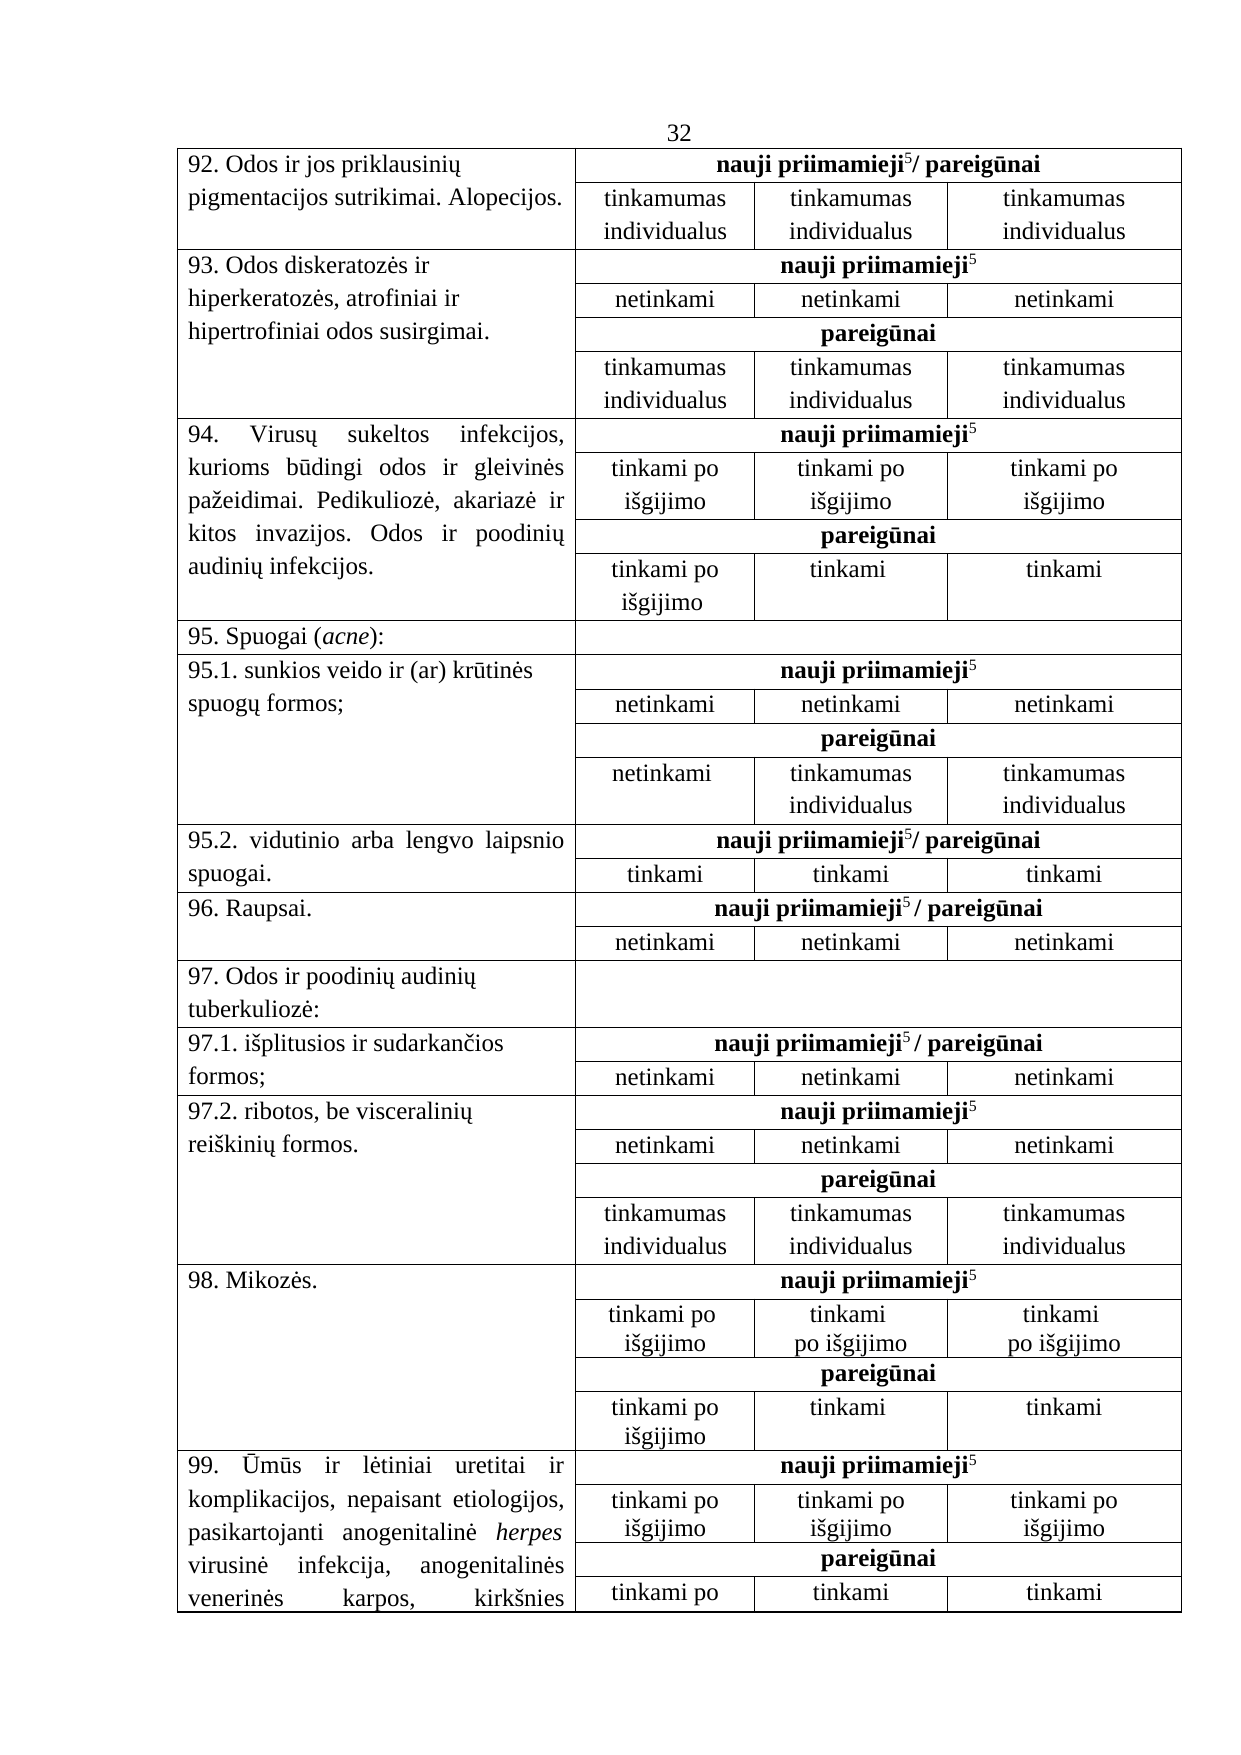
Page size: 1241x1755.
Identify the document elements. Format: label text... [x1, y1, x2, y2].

table_cell pareigūnai [576, 1164, 1181, 1197]
table_cell netinkami [576, 1062, 754, 1095]
table_cell pareigūnai [576, 318, 1181, 351]
table_cell 92. Odos ir jos priklausinių pigmentacijos sutrikimai. Alopecijos. [178, 149, 575, 249]
table_cell pareigūnai [576, 1543, 1181, 1576]
table_cell 95.1. sunkios veido ir (ar) krūtinės spuogų formos; [178, 655, 575, 824]
table_cell tinkamumas individualus [948, 758, 1181, 824]
table_cell netinkami [755, 927, 947, 960]
table_cell tinkamumas individualus [755, 1198, 947, 1264]
table_cell netinkami [576, 758, 754, 824]
table_cell nauji priimamieji5 [576, 1096, 1181, 1129]
table_cell pareigūnai [576, 1358, 1181, 1391]
table_cell 97. Odos ir poodinių audinių tuberkuliozė: [178, 961, 575, 1027]
table_cell nauji priimamieji5 [576, 419, 1181, 452]
table_cell 94. Virusų sukeltos infekcijos, kurioms būdingi odos ir gleivinės pažeidimai. Pedikuliozė, akariazė ir kitos invazijos. Odos ir poodinių audinių infekcijos. [178, 419, 575, 620]
table_cell tinkami po išgijimo [576, 1300, 754, 1357]
table_cell tinkamumas individualus [755, 758, 947, 824]
table_cell tinkamumas individualus [755, 183, 947, 249]
table_cell 95.2. vidutinio arba lengvo laipsnio spuogai. [178, 825, 575, 892]
table_cell 99. Ūmūs ir lėtiniai uretitai ir komplikacijos, nepaisant etiologijos, pasikartojanti anogenitalinė herpes virusinė infekcija, anogenitalinės venerinės karpos, kirkšnies [178, 1451, 575, 1611]
table_cell netinkami [948, 927, 1181, 960]
table_cell tinkamumas individualus [948, 352, 1181, 418]
table_cell tinkami [948, 1577, 1181, 1611]
table_cell netinkami [576, 1130, 754, 1163]
table_cell nauji priimamieji5 [576, 655, 1181, 688]
table_cell tinkami [948, 554, 1181, 620]
table_cell tinkamumas individualus [948, 183, 1181, 249]
table_cell tinkamumas individualus [576, 352, 754, 418]
table_cell 93. Odos diskeratozės ir hiperkeratozės, atrofiniai ir hipertrofiniai odos susirgimai. [178, 250, 575, 418]
table_cell tinkamumas individualus [576, 1198, 754, 1264]
table_cell tinkami po išgijimo [576, 1485, 754, 1542]
table_cell netinkami [755, 284, 947, 317]
table_cell netinkami [576, 284, 754, 317]
table_cell netinkami [755, 690, 947, 722]
table_cell tinkami po išgijimo [576, 1392, 754, 1449]
table_cell netinkami [948, 1062, 1181, 1095]
table_cell tinkami po išgijimo [755, 1300, 947, 1357]
table_cell [576, 961, 1181, 1027]
table_cell tinkami po išgijimo [948, 453, 1181, 519]
table_cell 97.1. išplitusios ir sudarkančios formos; [178, 1028, 575, 1095]
table_cell nauji priimamieji5 / pareigūnai [576, 893, 1181, 926]
table_cell tinkami [948, 1392, 1181, 1449]
table_cell nauji priimamieji5 [576, 1265, 1181, 1298]
table_cell nauji priimamieji5 [576, 250, 1181, 283]
table_cell tinkamumas individualus [576, 183, 754, 249]
table_cell netinkami [755, 1062, 947, 1095]
table_cell tinkami po išgijimo [948, 1485, 1181, 1542]
table_cell nauji priimamieji5 [576, 1451, 1181, 1484]
table_cell tinkami po išgijimo [576, 453, 754, 519]
table_cell netinkami [755, 1130, 947, 1163]
table_cell 95. Spuogai (acne): [178, 621, 575, 654]
table_cell 98. Mikozės. [178, 1265, 575, 1449]
table_cell pareigūnai [576, 520, 1181, 553]
table_cell tinkami [576, 859, 754, 892]
table_cell 96. Raupsai. [178, 893, 575, 960]
table_cell tinkami [755, 859, 947, 892]
table_cell tinkami [755, 1392, 947, 1449]
table_cell tinkami [755, 554, 947, 620]
table_cell nauji priimamieji5 / pareigūnai [576, 1028, 1181, 1061]
table_cell netinkami [948, 1130, 1181, 1163]
table_cell netinkami [948, 284, 1181, 317]
table_cell nauji priimamieji5/ pareigūnai [576, 149, 1181, 182]
table_cell netinkami [576, 690, 754, 722]
table_cell [576, 621, 1181, 654]
table_cell tinkami po [576, 1577, 754, 1611]
table_cell nauji priimamieji5/ pareigūnai [576, 825, 1181, 858]
table_cell tinkamumas individualus [948, 1198, 1181, 1264]
table_cell tinkami po išgijimo [755, 453, 947, 519]
table_cell tinkami [948, 859, 1181, 892]
table_cell tinkami [755, 1577, 947, 1611]
table_cell tinkami po išgijimo [948, 1300, 1181, 1357]
table_cell tinkamumas individualus [755, 352, 947, 418]
table_cell netinkami [948, 690, 1181, 722]
table_cell tinkami po išgijimo [755, 1485, 947, 1542]
table_cell tinkami po išgijimo [576, 554, 754, 620]
table_cell netinkami [576, 927, 754, 960]
table_cell pareigūnai [576, 724, 1181, 757]
table_cell 97.2. ribotos, be visceralinių reiškinių formos. [178, 1096, 575, 1264]
